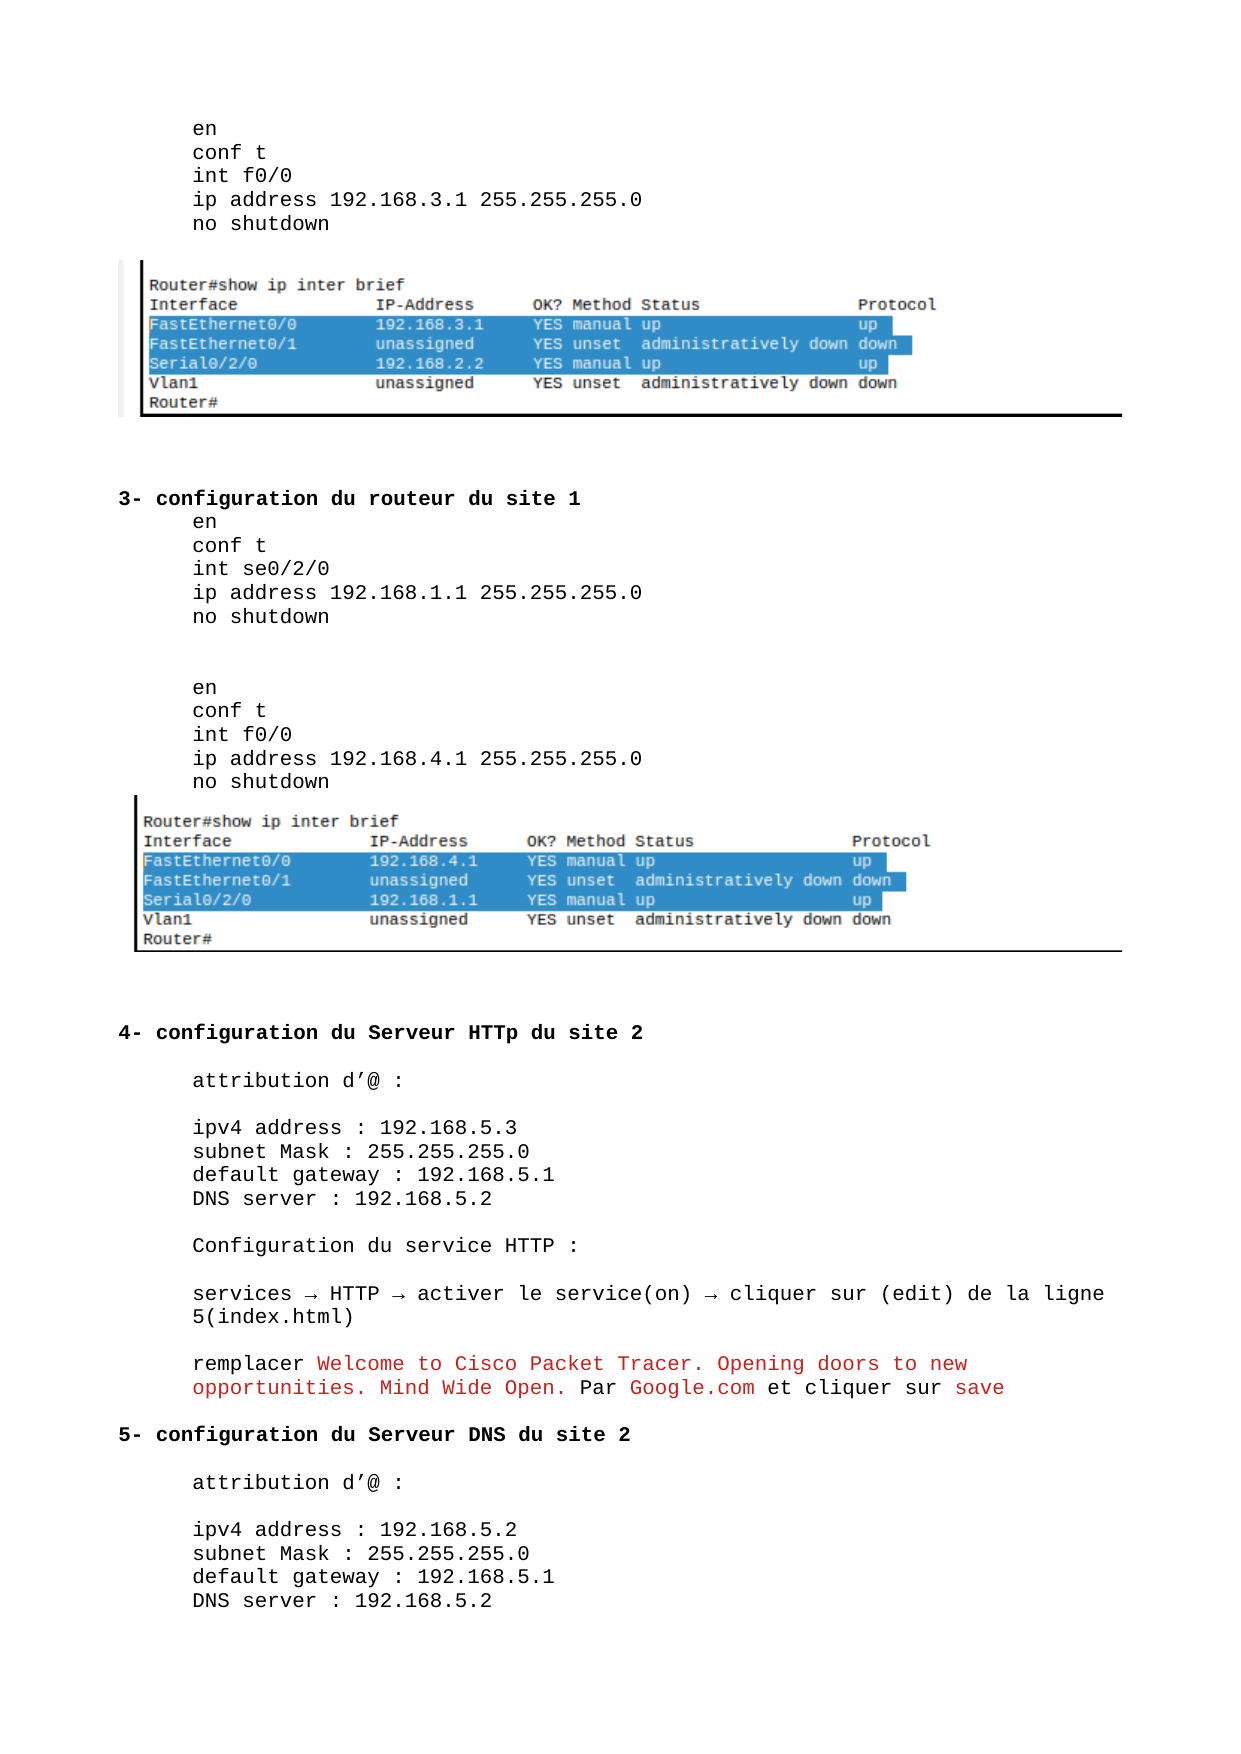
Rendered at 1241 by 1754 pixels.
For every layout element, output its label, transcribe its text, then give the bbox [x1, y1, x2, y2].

text default gateway : 192.168.5.1 [118, 1164, 1122, 1188]
text int f0/0 [118, 724, 1122, 748]
text DNS server : 192.168.5.2 [118, 1188, 1122, 1212]
text ip address 192.168.3.1 255.255.255.0 [118, 189, 1122, 213]
text Configuration du service HTTP : [118, 1235, 1122, 1259]
text 3- configuration du routeur du site 1 [118, 487, 1122, 511]
text int f0/0 [118, 165, 1122, 189]
text default gateway : 192.168.5.1 [118, 1566, 1122, 1590]
text en [118, 677, 1122, 700]
text conf t [118, 535, 1122, 558]
text conf t [118, 700, 1122, 724]
text 5- configuration du Serveur DNS du site 2 [118, 1424, 1122, 1448]
text conf t [118, 142, 1122, 165]
text en [118, 118, 1122, 142]
picture [118, 795, 1123, 952]
text subnet Mask : 255.255.255.0 [118, 1543, 1122, 1566]
text ip address 192.168.4.1 255.255.255.0 [118, 748, 1122, 771]
text no shutdown [118, 771, 1122, 795]
text attribution d’@ : [118, 1070, 1122, 1093]
text ip address 192.168.1.1 255.255.255.0 [118, 582, 1122, 606]
text attribution d’@ : [118, 1472, 1122, 1495]
text ipv4 address : 192.168.5.3 [118, 1117, 1122, 1141]
text services → HTTP → activer le service(on) → cliquer sur (edit) de la ligne 5(index.html) [118, 1282, 1122, 1330]
text remplacer Welcome to Cisco Packet Tracer. Opening doors to new [118, 1353, 1122, 1377]
text en [118, 511, 1122, 535]
text no shutdown [118, 213, 1122, 236]
text opportunities. Mind Wide Open. Par Google.com et cliquer sur save [118, 1377, 1122, 1401]
text subnet Mask : 255.255.255.0 [118, 1141, 1122, 1164]
text ipv4 address : 192.168.5.2 [118, 1519, 1122, 1543]
text DNS server : 192.168.5.2 [118, 1590, 1122, 1613]
text int se0/2/0 [118, 558, 1122, 582]
text 4- configuration du Serveur HTTp du site 2 [118, 1022, 1122, 1046]
picture [118, 260, 1123, 417]
text no shutdown [118, 606, 1122, 629]
